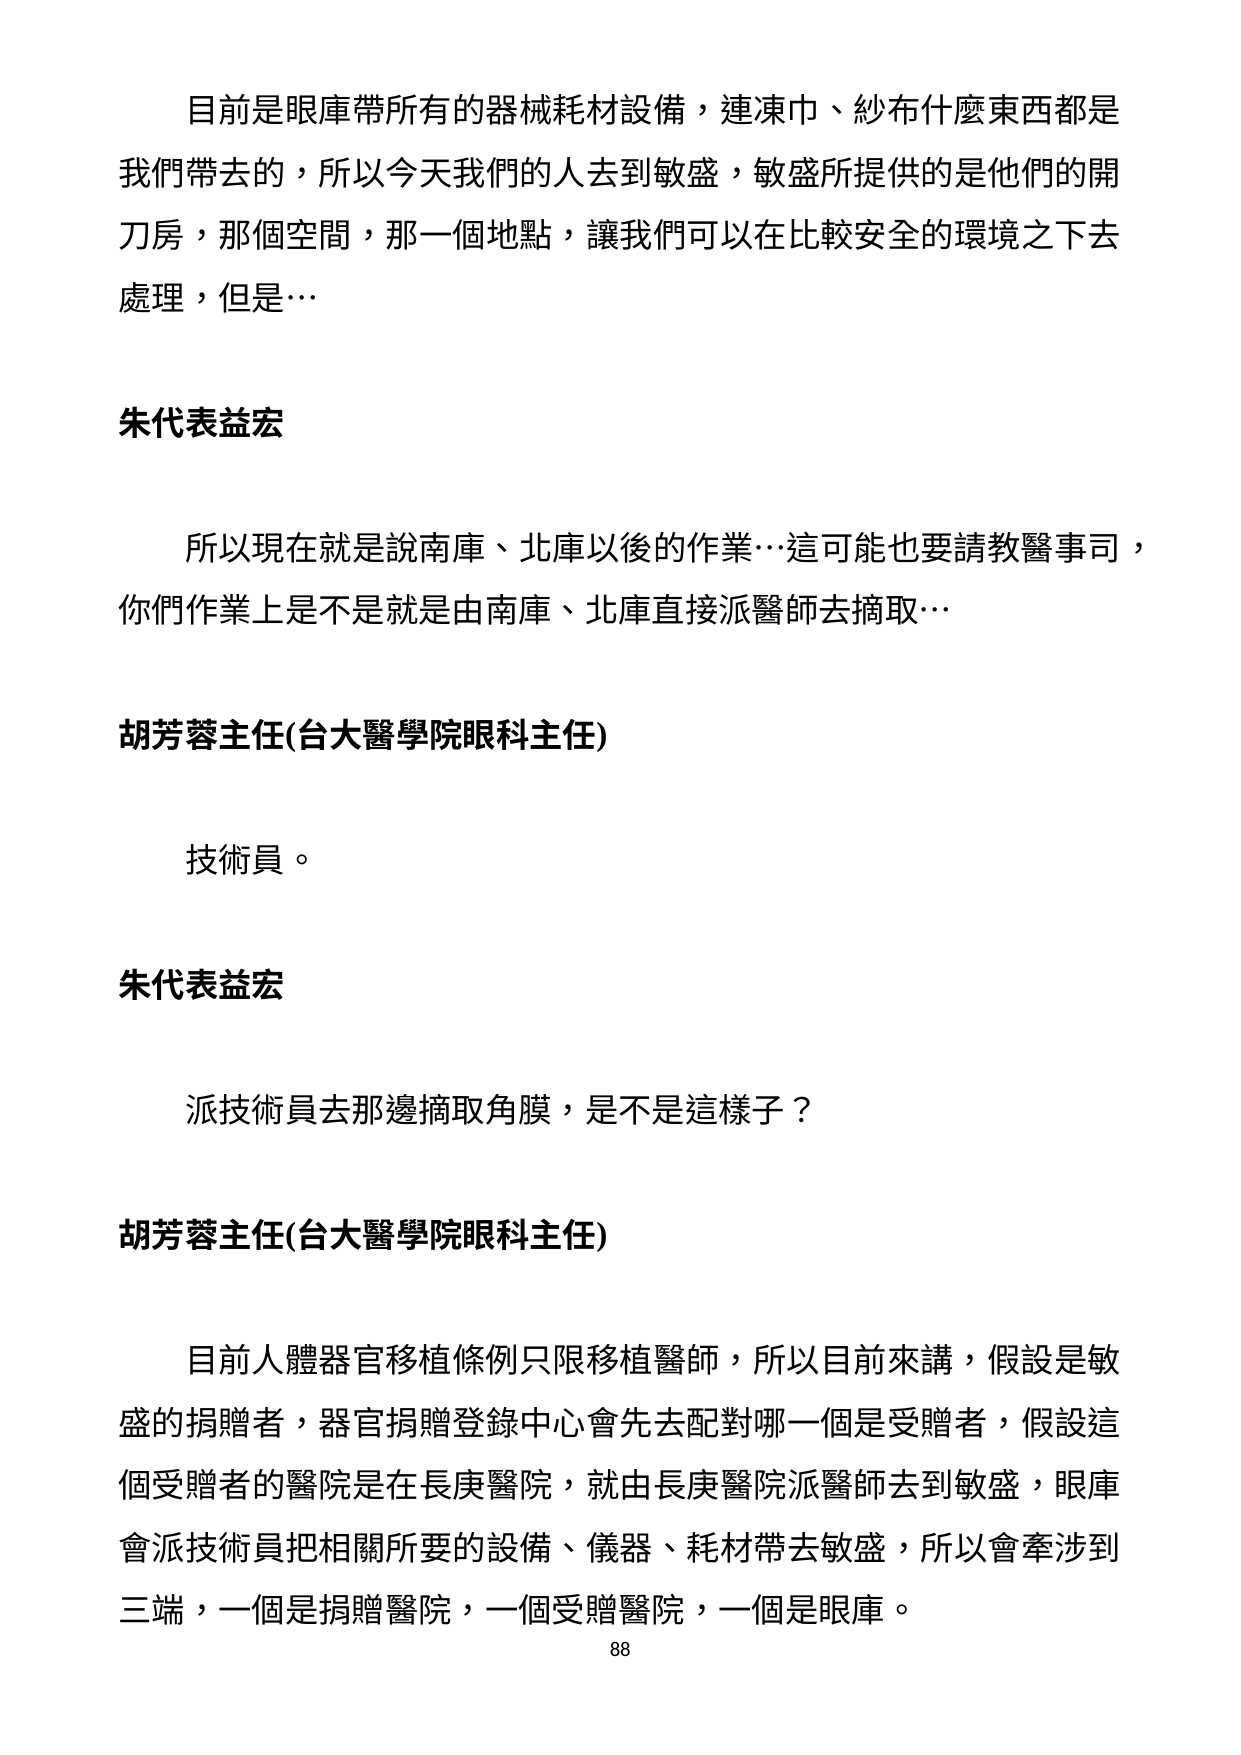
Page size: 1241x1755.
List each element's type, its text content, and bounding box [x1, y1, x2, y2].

text 目前人體器官移植條例只限移植醫師，所以目前來講，假設是敏盛的捐贈者，器官捐贈登錄中心會先去配對哪一個是受贈者，假設這個受贈者的醫院是在長庚醫院，就由長庚醫院派醫師去到敏盛，眼庫會派技術員把相關所要的設備、儀器、耗材帶去敏盛，所以會牽涉到三端，一個是捐贈醫院，一個受贈醫院，一個是眼庫。 [118, 1316, 1122, 1629]
text 朱代表益宏 [118, 941, 1122, 1004]
text 胡芳蓉主任(台大醫學院眼科主任) [118, 1191, 1122, 1254]
text 朱代表益宏 [118, 379, 1122, 441]
text 派技術員去那邊摘取角膜，是不是這樣子？ [118, 1066, 1122, 1129]
text 目前是眼庫帶所有的器械耗材設備，連凍巾、紗布什麼東西都是我們帶去的，所以今天我們的人去到敏盛，敏盛所提供的是他們的開刀房，那個空間，那一個地點，讓我們可以在比較安全的環境之下去處理，但是… [118, 66, 1122, 316]
text 技術員。 [118, 816, 1122, 879]
text 胡芳蓉主任(台大醫學院眼科主任) [118, 691, 1122, 754]
text 所以現在就是說南庫、北庫以後的作業…這可能也要請教醫事司，你們作業上是不是就是由南庫、北庫直接派醫師去摘取… [118, 504, 1122, 629]
